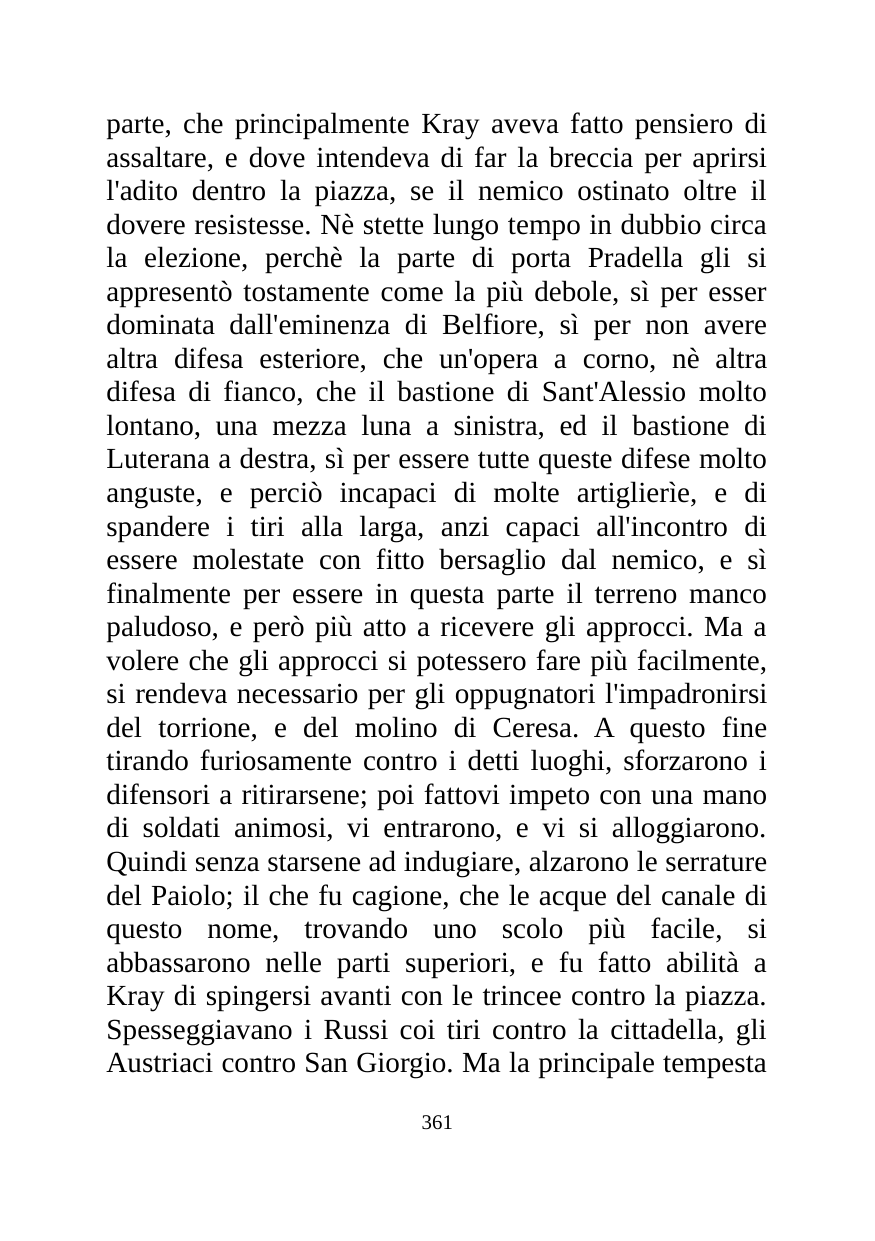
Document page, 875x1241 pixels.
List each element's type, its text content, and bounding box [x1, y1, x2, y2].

text parte, che principalmente Kray aveva fatto pensiero di assaltare, e dove intendeva di far la breccia per aprirsi l'adito dentro la piazza, se il nemico ostinato oltre il dovere resistesse. Nè stette lungo tempo in dubbio circa la elezione, perchè la parte di porta Pradella gli si appresentò tostamente come la più debole, sì per esser dominata dall'eminenza di Belfiore, sì per non avere altra difesa esteriore, che un'opera a corno, nè altra difesa di fianco, che il bastione di Sant'Alessio molto lontano, una mezza luna a sinistra, ed il bastione di Luterana a destra, sì per essere tutte queste difese molto anguste, e perciò incapaci di molte artiglierìe, e di spandere i tiri alla larga, anzi capaci all'incontro di essere molestate con fitto bersaglio dal nemico, e sì finalmente per essere in questa parte il terreno manco paludoso, e però più atto a ricevere gli approcci. Ma a volere che gli approcci si potessero fare più facilmente, si rendeva necessario per gli oppugnatori l'impadronirsi del torrione, e del molino di Ceresa. A questo fine tirando furiosamente contro i detti luoghi, sforzarono i difensori a ritirarsene; poi fattovi impeto con una mano di soldati animosi, vi entrarono, e vi si alloggiarono. Quindi senza starsene ad indugiare, alzarono le serrature del Paiolo; il che fu cagione, che le acque del canale di questo nome, trovando uno scolo più facile, si abbassarono nelle parti superiori, e fu fatto abilità a Kray di spingersi avanti con le trincee contro la piazza. Spesseggiavano i Russi coi tiri contro la cittadella, gli Austriaci contro San Giorgio. Ma la principale tempesta [106, 106, 768, 1079]
